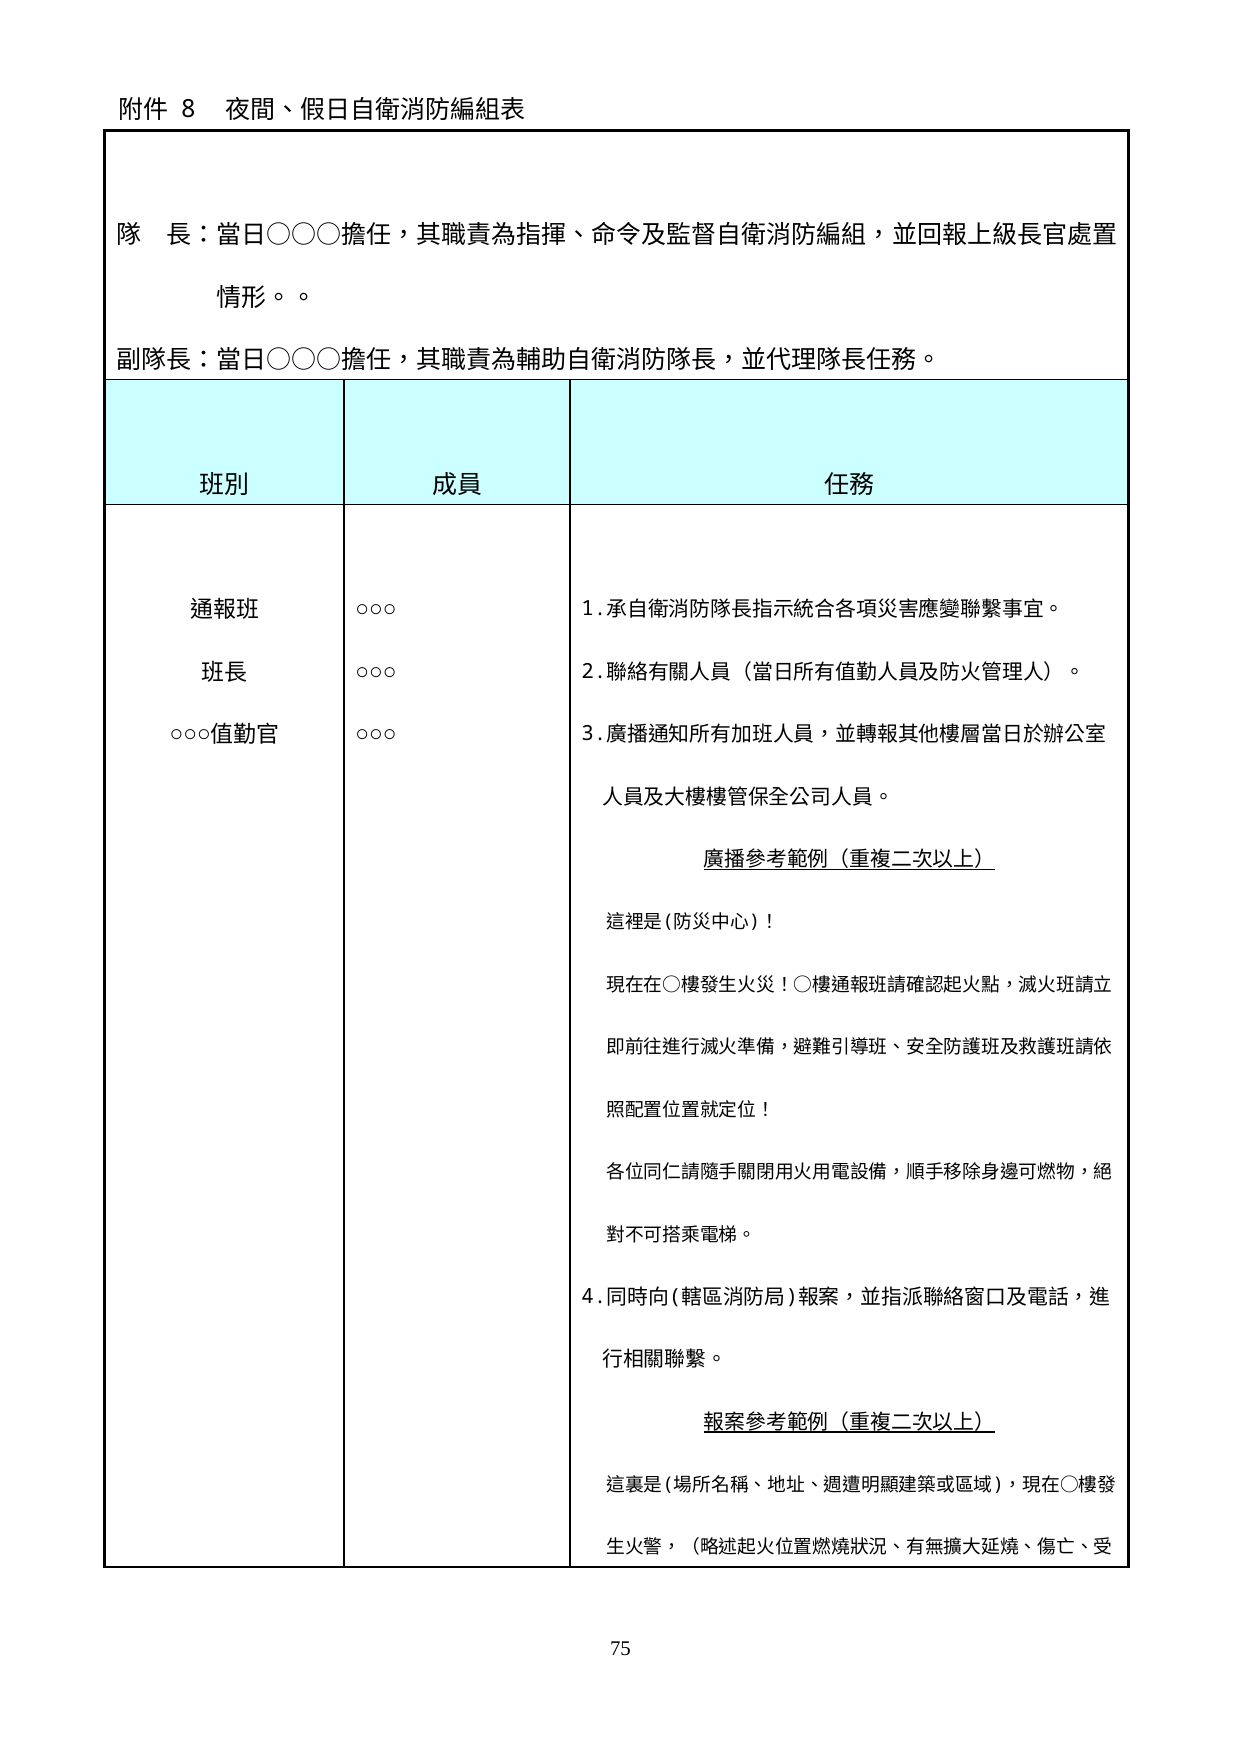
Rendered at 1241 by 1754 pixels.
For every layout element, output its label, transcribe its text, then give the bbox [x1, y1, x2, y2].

table_cell 任務 [571, 380, 1127, 504]
table_cell 1.承自衛消防隊長指示統合各項災害應變聯繫事宜。 2.聯絡有關人員（當日所有值勤人員及防火管理人）。 3.廣播通知所有加班人員，並轉報其他樓層當日於辦公室人員及大樓樓管保全公司人員。 廣播參考範例（重複二次以上） 這裡是(防災中心)！ 現在在○樓發生火災！○樓通報班請確認起火點，滅火班請立即前往進行滅火準備，避難引導班、安全防護班及救護班請依照配置位置就定位！ 各位同仁請隨手關閉用火用電設備，順手移除身邊可燃物，絕對不可搭乘電梯。 4.同時向(轄區消防局)報案，並指派聯絡窗口及電話，進行相關聯繫。 報案參考範例（重複二次以上） 這裏是(場所名稱、地址、週遭明顯建築或區域)，現在○樓發生火警，（略述起火位置燃燒狀況、有無擴大延燒、傷亡、受 [571, 505, 1127, 1566]
table_cell 班別 [106, 380, 343, 504]
table_cell 通報班 班長 ○○○值勤官 [106, 505, 343, 1566]
table_cell 成員 [345, 380, 569, 504]
text 附件 8 夜間、假日自衛消防編組表 [118, 66, 1122, 129]
table_header 隊 長：當日○○○擔任，其職責為指揮、命令及監督自衛消防編組，並回報上級長官處置情形。。 副隊長：當日○○○擔任，其職責為輔助自衛消防隊長，並代理隊長任務。 [106, 132, 1127, 379]
table_cell ○○○ ○○○ ○○○ [345, 505, 569, 1566]
